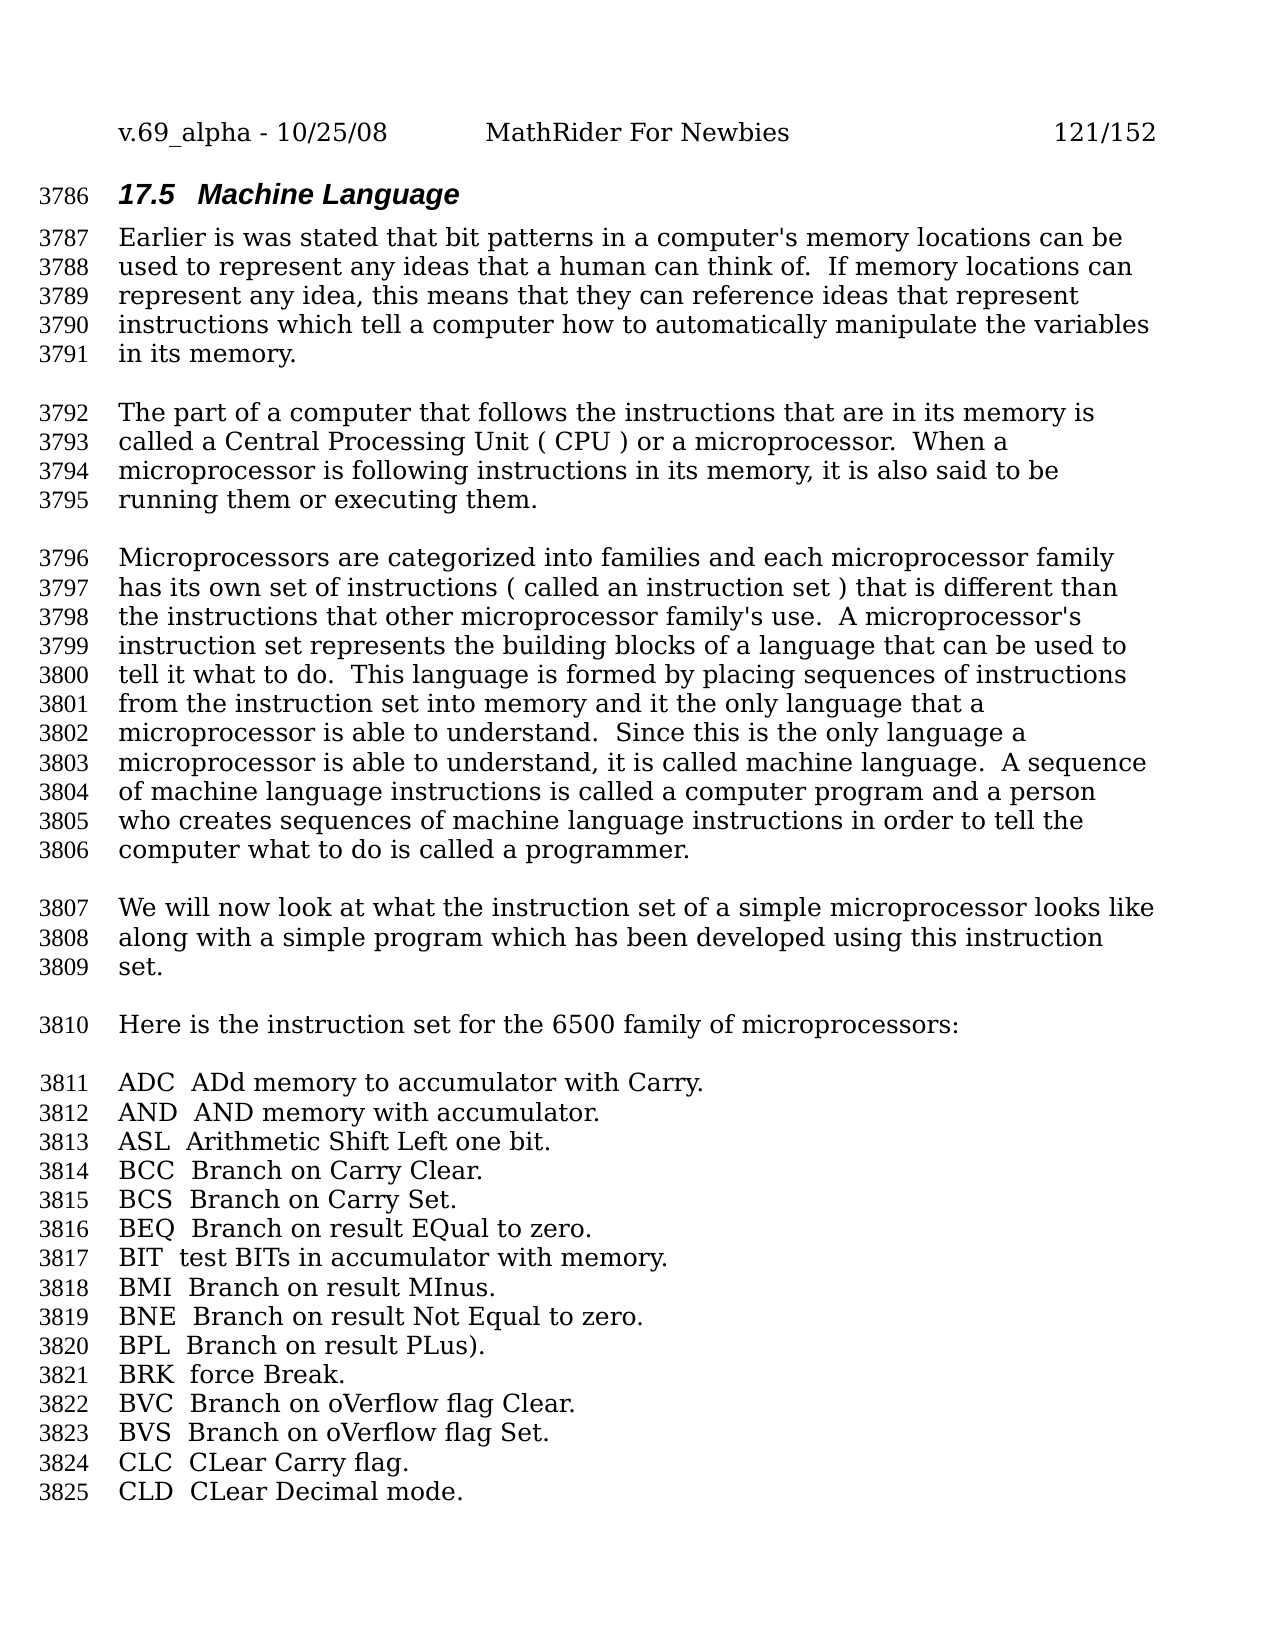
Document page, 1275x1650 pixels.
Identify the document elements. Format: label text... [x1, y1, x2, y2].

text ADC ADd memory to accumulator with Carry. [118, 1069, 1157, 1098]
text Earlier is was stated that bit patterns in a computer's memory locations can be used to represent any ideas that a human can think of. If memory locations can represent any idea, this means that they can reference ideas that represent instructions which tell a computer how to automatically manipulate the variables in its memory. [118, 223, 1157, 369]
text BEQ Branch on result EQual to zero. [118, 1214, 1157, 1244]
text BMI Branch on result MInus. [118, 1273, 1157, 1302]
text BIT test BITs in accumulator with memory. [118, 1244, 1157, 1273]
text BPL Branch on result PLus). [118, 1331, 1157, 1360]
text AND AND memory with accumulator. [118, 1098, 1157, 1127]
text The part of a computer that follows the instructions that are in its memory is called a Central Processing Unit ( CPU ) or a microprocessor. When a microprocessor is following instructions in its memory, it is also said to be running them or executing them. [118, 398, 1157, 514]
subtitle Machine Language [118, 177, 1157, 210]
text BCS Branch on Carry Set. [118, 1185, 1157, 1214]
text Microprocessors are categorized into families and each microprocessor family has its own set of instructions ( called an instruction set ) that is different than the instructions that other microprocessor family's use. A microprocessor's instruction set represents the building blocks of a language that can be used to tell it what to do. This language is formed by placing sequences of instructions from the instruction set into memory and it the only language that a microprocessor is able to understand. Since this is the only language a microprocessor is able to understand, it is called machine language. A sequence of machine language instructions is called a computer program and a person who creates sequences of machine language instructions in order to tell the computer what to do is called a programmer. [118, 544, 1157, 864]
text BVC Branch on oVerflow flag Clear. [118, 1389, 1157, 1419]
text BNE Branch on result Not Equal to zero. [118, 1302, 1157, 1331]
text CLC CLear Carry flag. [118, 1448, 1157, 1477]
text ASL Arithmetic Shift Left one bit. [118, 1127, 1157, 1156]
text BCC Branch on Carry Clear. [118, 1156, 1157, 1185]
text BRK force Break. [118, 1360, 1157, 1389]
text CLD CLear Decimal mode. [118, 1477, 1157, 1506]
text BVS Branch on oVerflow flag Set. [118, 1419, 1157, 1448]
text Here is the instruction set for the 6500 family of microprocessors: [118, 1010, 1157, 1039]
text We will now look at what the instruction set of a simple microprocessor looks like along with a simple program which has been developed using this instruction set. [118, 894, 1157, 981]
